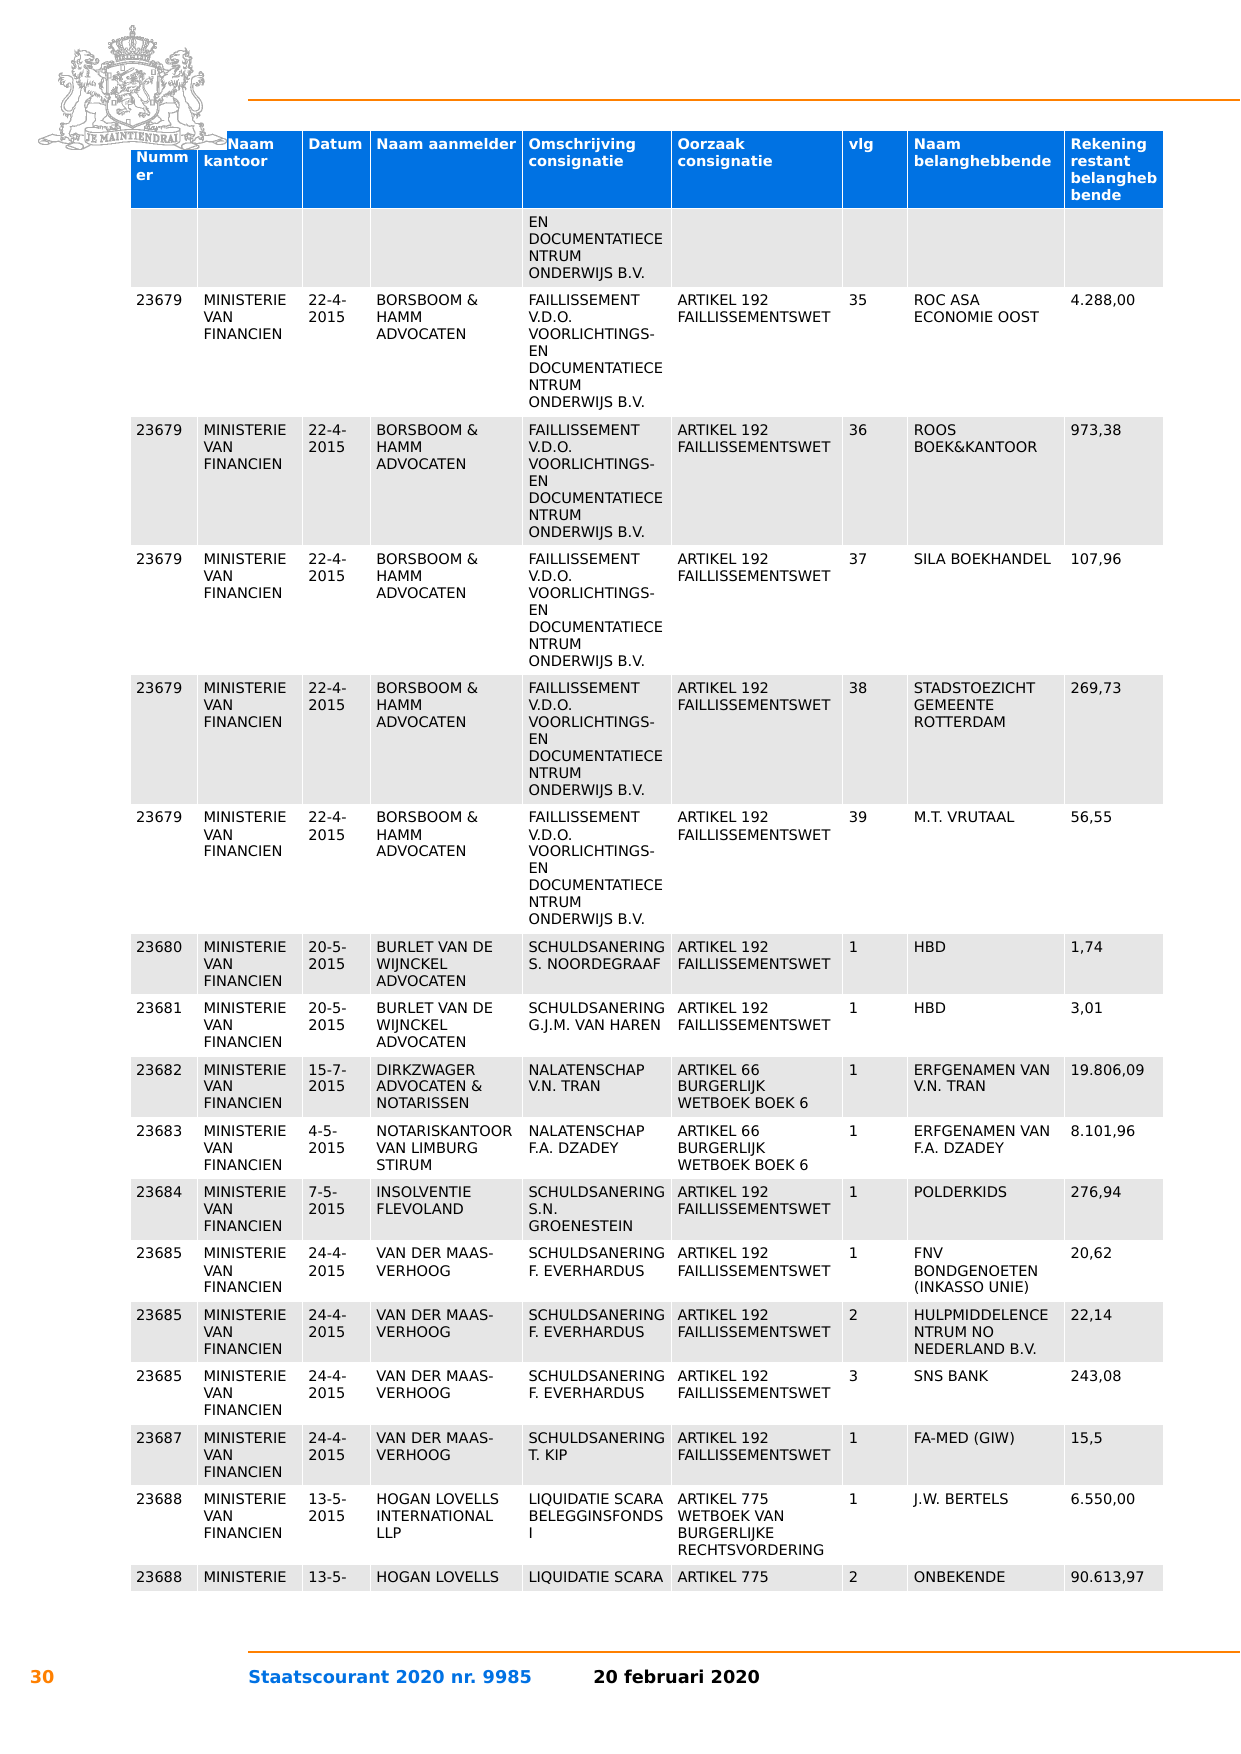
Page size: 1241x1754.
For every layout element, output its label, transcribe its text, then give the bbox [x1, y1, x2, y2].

table_cell LIQUIDATIE SCARA [523, 1565, 671, 1591]
table_cell MINISTERIE VAN FINANCIEN [198, 1118, 302, 1178]
table_cell 22,14 [1065, 1302, 1163, 1362]
table_cell MINISTERIE VAN FINANCIEN [198, 995, 302, 1056]
table_cell J.W. BERTELS [908, 1486, 1064, 1563]
table_cell MINISTERIE VAN FINANCIEN [198, 417, 302, 545]
table_cell FAILLISSEMENT V.D.O. VOORLICHTINGS- EN DOCUMENTATIECENTRUM ONDERWIJS B.V. [523, 675, 671, 804]
table_cell EN DOCUMENTATIECENTRUM ONDERWIJS B.V. [523, 209, 671, 287]
table_cell HULPMIDDELENCENTRUM NO NEDERLAND B.V. [908, 1302, 1064, 1362]
table_cell [672, 209, 842, 287]
table_cell BORSBOOM & HAMM ADVOCATEN [371, 675, 522, 804]
table_cell 20-5-2015 [303, 934, 370, 994]
table_cell ARTIKEL 66 BURGERLIJK WETBOEK BOEK 6 [672, 1057, 842, 1117]
table_cell DIRKZWAGER ADVOCATEN & NOTARISSEN [371, 1057, 522, 1117]
table_cell ARTIKEL 775 [672, 1565, 842, 1591]
table_cell 56,55 [1065, 805, 1163, 933]
table_cell SCHULDSANERING G.J.M. VAN HAREN [523, 995, 671, 1056]
table_cell MINISTERIE VAN FINANCIEN [198, 1425, 302, 1485]
table_cell 3 [843, 1364, 907, 1424]
table_header Oorzaak consignatie [672, 131, 842, 208]
table_cell 1 [843, 1425, 907, 1485]
table_cell 23685 [131, 1364, 197, 1424]
table_cell 22-4-2015 [303, 546, 370, 674]
table_cell MINISTERIE VAN FINANCIEN [198, 1057, 302, 1117]
table_header Omschrijving consignatie [523, 131, 671, 208]
table_cell 4.288,00 [1065, 288, 1163, 416]
table_cell 1,74 [1065, 934, 1163, 994]
table_cell 23679 [131, 417, 197, 545]
table_cell SCHULDSANERING T. KIP [523, 1425, 671, 1485]
table_cell ERFGENAMEN VAN F.A. DZADEY [908, 1118, 1064, 1178]
table_cell MINISTERIE VAN FINANCIEN [198, 288, 302, 416]
table_cell BURLET VAN DE WIJNCKEL ADVOCATEN [371, 995, 522, 1056]
table_header vlg [843, 131, 907, 208]
table_cell ARTIKEL 192 FAILLISSEMENTSWET [672, 1241, 842, 1301]
table_cell 90.613,97 [1065, 1565, 1163, 1591]
table_cell 23679 [131, 288, 197, 416]
table_cell 23679 [131, 546, 197, 674]
table_cell 269,73 [1065, 675, 1163, 804]
table_cell FAILLISSEMENT V.D.O. VOORLICHTINGS- EN DOCUMENTATIECENTRUM ONDERWIJS B.V. [523, 805, 671, 933]
table_cell STADSTOEZICHT GEMEENTE ROTTERDAM [908, 675, 1064, 804]
table_header Naam aanmelder [371, 131, 522, 208]
table_cell 37 [843, 546, 907, 674]
table_cell MINISTERIE VAN FINANCIEN [198, 1179, 302, 1240]
table_cell NALATENSCHAP V.N. TRAN [523, 1057, 671, 1117]
table_cell ARTIKEL 192 FAILLISSEMENTSWET [672, 417, 842, 545]
table_cell 23685 [131, 1241, 197, 1301]
table_cell MINISTERIE [198, 1565, 302, 1591]
table_cell SILA BOEKHANDEL [908, 546, 1064, 674]
table_cell 107,96 [1065, 546, 1163, 674]
table_cell ARTIKEL 192 FAILLISSEMENTSWET [672, 1364, 842, 1424]
table_cell HOGAN LOVELLS [371, 1565, 522, 1591]
table_cell 20-5-2015 [303, 995, 370, 1056]
table_cell [371, 209, 522, 287]
table_cell [843, 209, 907, 287]
table_cell FA-MED (GIW) [908, 1425, 1064, 1485]
table_cell [198, 209, 302, 287]
table_cell VAN DER MAAS-VERHOOG [371, 1425, 522, 1485]
table_cell MINISTERIE VAN FINANCIEN [198, 805, 302, 933]
table_cell 23680 [131, 934, 197, 994]
table_cell [1065, 209, 1163, 287]
table_cell SCHULDSANERING S. NOORDEGRAAF [523, 934, 671, 994]
table_header Nummer [131, 150, 197, 208]
table_cell HOGAN LOVELLS INTERNATIONAL LLP [371, 1486, 522, 1563]
table_cell SCHULDSANERING F. EVERHARDUS [523, 1241, 671, 1301]
table_cell SCHULDSANERING F. EVERHARDUS [523, 1364, 671, 1424]
table_cell FAILLISSEMENT V.D.O. VOORLICHTINGS- EN DOCUMENTATIECENTRUM ONDERWIJS B.V. [523, 417, 671, 545]
table_cell ARTIKEL 192 FAILLISSEMENTSWET [672, 1179, 842, 1240]
table_cell [303, 209, 370, 287]
table_cell ROOS BOEK&KANTOOR [908, 417, 1064, 545]
table_cell ARTIKEL 192 FAILLISSEMENTSWET [672, 805, 842, 933]
table_cell ARTIKEL 775 WETBOEK VAN BURGERLIJKE RECHTSVORDERING [672, 1486, 842, 1563]
table_cell 23683 [131, 1118, 197, 1178]
table_cell BURLET VAN DE WIJNCKEL ADVOCATEN [371, 934, 522, 994]
table_cell M.T. VRUTAAL [908, 805, 1064, 933]
table_header Naam belanghebbende [908, 131, 1064, 208]
table_cell ARTIKEL 192 FAILLISSEMENTSWET [672, 934, 842, 994]
table_cell BORSBOOM & HAMM ADVOCATEN [371, 288, 522, 416]
table_cell 24-4-2015 [303, 1425, 370, 1485]
table_cell MINISTERIE VAN FINANCIEN [198, 1241, 302, 1301]
table_cell 8.101,96 [1065, 1118, 1163, 1178]
table_cell 1 [843, 934, 907, 994]
table_cell 1 [843, 995, 907, 1056]
table_cell 276,94 [1065, 1179, 1163, 1240]
table_cell 36 [843, 417, 907, 545]
table_cell ROC ASA ECONOMIE OOST [908, 288, 1064, 416]
table_cell 13-5- [303, 1565, 370, 1591]
table_cell 3,01 [1065, 995, 1163, 1056]
table_cell 243,08 [1065, 1364, 1163, 1424]
table_cell ARTIKEL 192 FAILLISSEMENTSWET [672, 288, 842, 416]
table_cell MINISTERIE VAN FINANCIEN [198, 1302, 302, 1362]
table_cell 23679 [131, 805, 197, 933]
table_cell BORSBOOM & HAMM ADVOCATEN [371, 417, 522, 545]
table_cell 23684 [131, 1179, 197, 1240]
table_cell 19.806,09 [1065, 1057, 1163, 1117]
table_cell ARTIKEL 66 BURGERLIJK WETBOEK BOEK 6 [672, 1118, 842, 1178]
table_cell 1 [843, 1057, 907, 1117]
table_cell 2 [843, 1302, 907, 1362]
table_cell 1 [843, 1241, 907, 1301]
table_cell ARTIKEL 192 FAILLISSEMENTSWET [672, 675, 842, 804]
table_cell BORSBOOM & HAMM ADVOCATEN [371, 546, 522, 674]
table_cell VAN DER MAAS-VERHOOG [371, 1364, 522, 1424]
table_cell 1 [843, 1118, 907, 1178]
table_cell 22-4-2015 [303, 675, 370, 804]
table_cell 23687 [131, 1425, 197, 1485]
table_cell MINISTERIE VAN FINANCIEN [198, 675, 302, 804]
table_cell MINISTERIE VAN FINANCIEN [198, 934, 302, 994]
table_cell MINISTERIE VAN FINANCIEN [198, 546, 302, 674]
table_cell MINISTERIE VAN FINANCIEN [198, 1364, 302, 1424]
table_cell 23685 [131, 1302, 197, 1362]
table_cell ONBEKENDE [908, 1565, 1064, 1591]
table_cell 23688 [131, 1565, 197, 1591]
table_cell POLDERKIDS [908, 1179, 1064, 1240]
table_cell 1 [843, 1179, 907, 1240]
table_cell FAILLISSEMENT V.D.O. VOORLICHTINGS- EN DOCUMENTATIECENTRUM ONDERWIJS B.V. [523, 546, 671, 674]
table_cell 1 [843, 1486, 907, 1563]
table_cell [908, 209, 1064, 287]
table_cell 24-4-2015 [303, 1241, 370, 1301]
table_cell NOTARISKANTOOR VAN LIMBURG STIRUM [371, 1118, 522, 1178]
table_cell LIQUIDATIE SCARA BELEGGINSFONDS I [523, 1486, 671, 1563]
table_cell 39 [843, 805, 907, 933]
table_cell VAN DER MAAS-VERHOOG [371, 1302, 522, 1362]
table_cell ARTIKEL 192 FAILLISSEMENTSWET [672, 1302, 842, 1362]
table_cell FAILLISSEMENT V.D.O. VOORLICHTINGS- EN DOCUMENTATIECENTRUM ONDERWIJS B.V. [523, 288, 671, 416]
table_cell 35 [843, 288, 907, 416]
table_cell FNV BONDGENOETEN (INKASSO UNIE) [908, 1241, 1064, 1301]
table_cell SNS BANK [908, 1364, 1064, 1424]
table_cell MINISTERIE VAN FINANCIEN [198, 1486, 302, 1563]
table_cell 22-4-2015 [303, 417, 370, 545]
table_cell 24-4-2015 [303, 1302, 370, 1362]
table_cell [131, 209, 197, 287]
table_cell 23681 [131, 995, 197, 1056]
table_cell 22-4-2015 [303, 805, 370, 933]
picture [38, 25, 227, 150]
table_cell 973,38 [1065, 417, 1163, 545]
table_cell 15-7-2015 [303, 1057, 370, 1117]
table_header Datum [303, 131, 370, 208]
table_cell ARTIKEL 192 FAILLISSEMENTSWET [672, 546, 842, 674]
table_cell ARTIKEL 192 FAILLISSEMENTSWET [672, 1425, 842, 1485]
table_cell ARTIKEL 192 FAILLISSEMENTSWET [672, 995, 842, 1056]
table_cell BORSBOOM & HAMM ADVOCATEN [371, 805, 522, 933]
table_cell 13-5-2015 [303, 1486, 370, 1563]
table_cell 6.550,00 [1065, 1486, 1163, 1563]
table_cell 15,5 [1065, 1425, 1163, 1485]
table_header Naam kantoor [198, 131, 302, 208]
table_cell ERFGENAMEN VAN V.N. TRAN [908, 1057, 1064, 1117]
table_cell HBD [908, 934, 1064, 994]
table_cell 7-5-2015 [303, 1179, 370, 1240]
table_cell 38 [843, 675, 907, 804]
table_cell 22-4-2015 [303, 288, 370, 416]
table_cell 23682 [131, 1057, 197, 1117]
table_cell 20,62 [1065, 1241, 1163, 1301]
table_cell HBD [908, 995, 1064, 1056]
table_cell NALATENSCHAP F.A. DZADEY [523, 1118, 671, 1178]
table_cell SCHULDSANERING S.N. GROENESTEIN [523, 1179, 671, 1240]
table_cell SCHULDSANERING F. EVERHARDUS [523, 1302, 671, 1362]
table_cell 4-5-2015 [303, 1118, 370, 1178]
table_cell 23688 [131, 1486, 197, 1563]
table_cell 2 [843, 1565, 907, 1591]
table_cell INSOLVENTIE FLEVOLAND [371, 1179, 522, 1240]
table_header Rekening restant belanghebbende [1065, 131, 1163, 208]
table_cell 23679 [131, 675, 197, 804]
table_cell VAN DER MAAS-VERHOOG [371, 1241, 522, 1301]
table_cell 24-4-2015 [303, 1364, 370, 1424]
